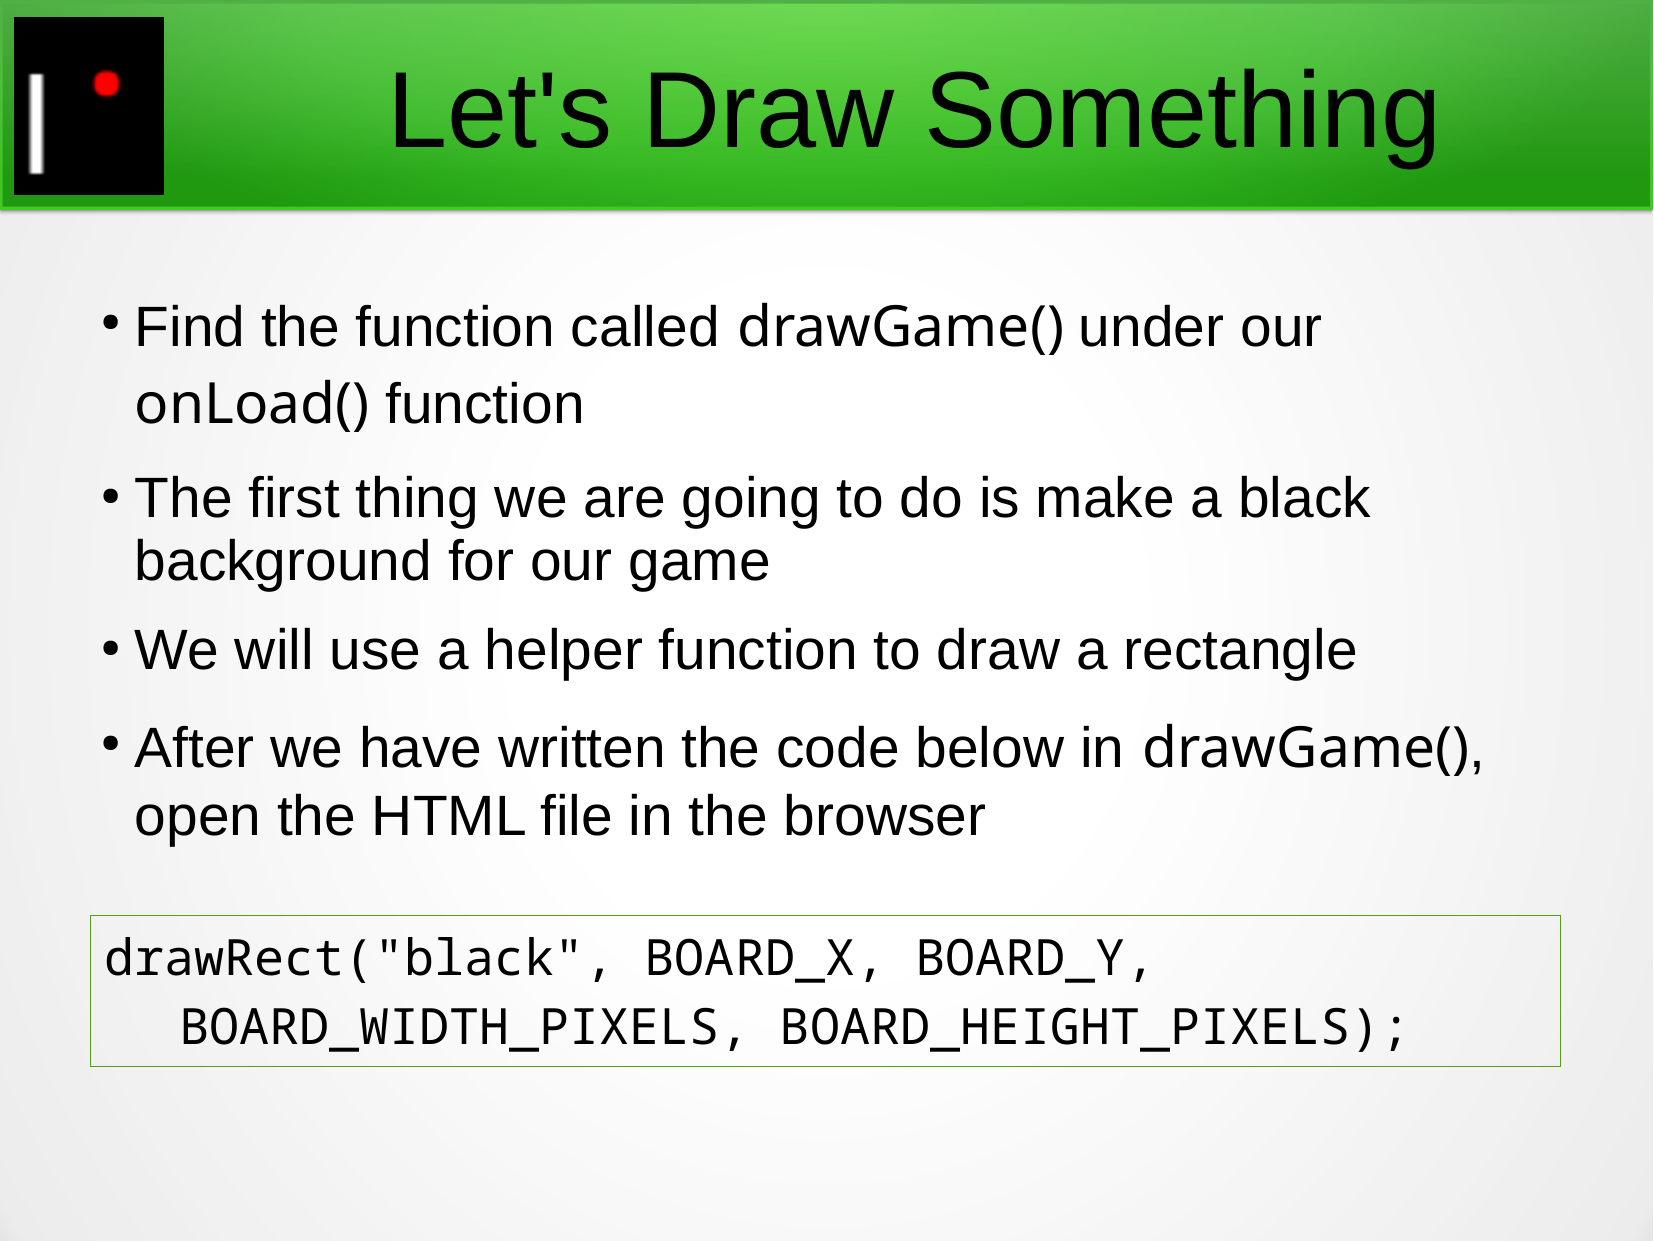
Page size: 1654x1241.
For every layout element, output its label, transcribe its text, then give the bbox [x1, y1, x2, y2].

text_box drawRect("black", BOARD_X, BOARD_Y, BOARD_WIDTH_PIXELS, BOARD_HEIGHT_PIXELS); [90, 915, 1561, 1047]
picture [14, 17, 164, 195]
list Find the function called drawGame() under our onLoad() function The first thing we are going to do is make a black background for our game We will use a helper function to draw a rectangle After we have written the code below in drawGame(), open the HTML file in the browser [89, 285, 1567, 856]
title Let's Draw Something [195, 30, 1636, 190]
